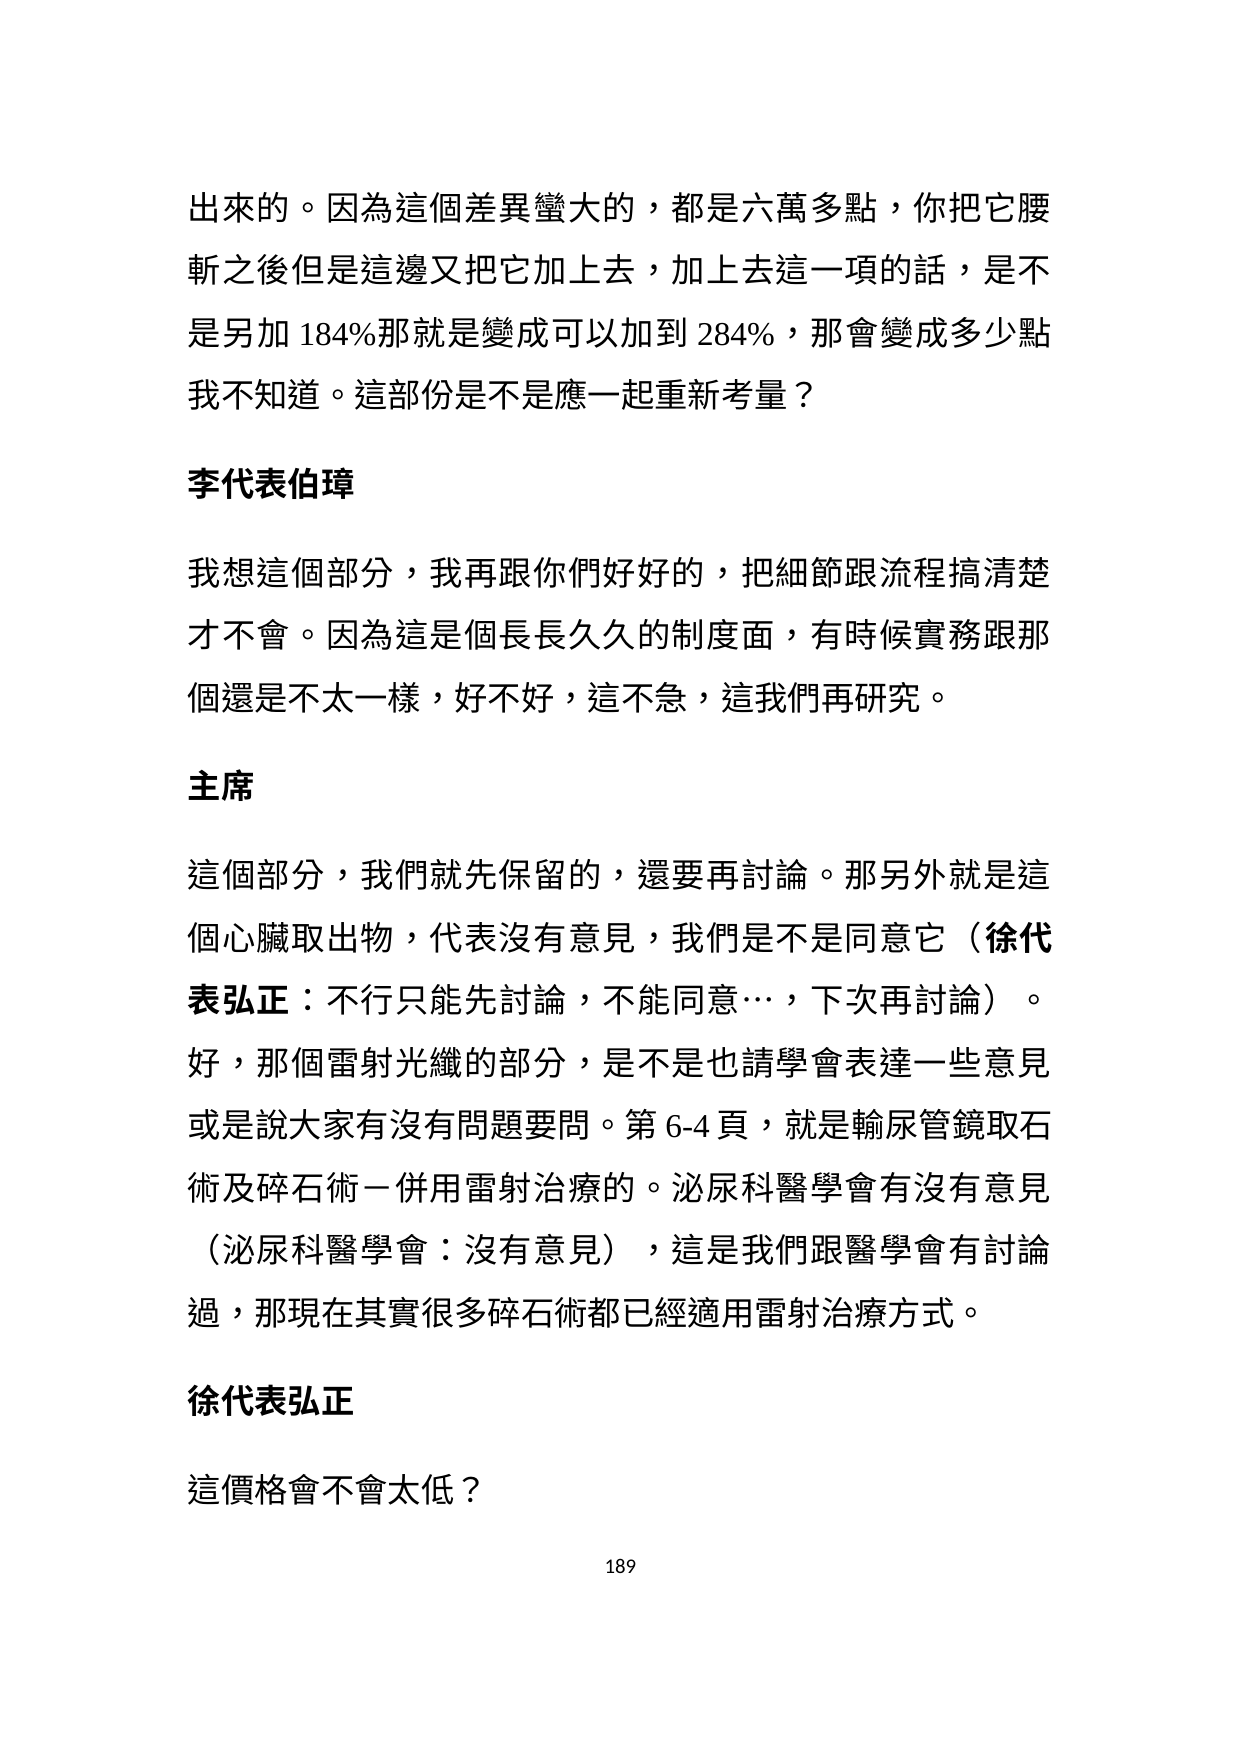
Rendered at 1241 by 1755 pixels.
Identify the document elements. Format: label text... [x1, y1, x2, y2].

text 主席 [187, 743, 1053, 805]
text 這價格會不會太低？ [187, 1447, 1053, 1509]
text 徐代表弘正 [187, 1358, 1053, 1420]
text 我想這個部分，我再跟你們好好的，把細節跟流程搞清楚，才不會。因為這是個長長久久的制度面，有時候實務跟那個還是不太一樣，好不好，這不急，這我們再研究。 [187, 529, 1053, 717]
text 出來的。因為這個差異蠻大的，都是六萬多點，你把它腰斬之後但是這邊又把它加上去，加上去這一項的話，是不是另加184%那就是變成可以加到284%，那會變成多少點我不知道。這部份是不是應一起重新考量？ [187, 164, 1053, 414]
text 這個部分，我們就先保留的，還要再討論。那另外就是這個心臟取出物，代表沒有意見，我們是不是同意它（徐代表弘正：不行只能先討論，不能同意…，下次再討論）。好，那個雷射光纖的部分，是不是也請學會表達一些意見，或是說大家有沒有問題要問。第6-4頁，就是輸尿管鏡取石術及碎石術－併用雷射治療的。泌尿科醫學會有沒有意見（泌尿科醫學會：沒有意見），這是我們跟醫學會有討論過，那現在其實很多碎石術都已經適用雷射治療方式。 [187, 832, 1053, 1332]
text 李代表伯璋 [187, 440, 1053, 503]
